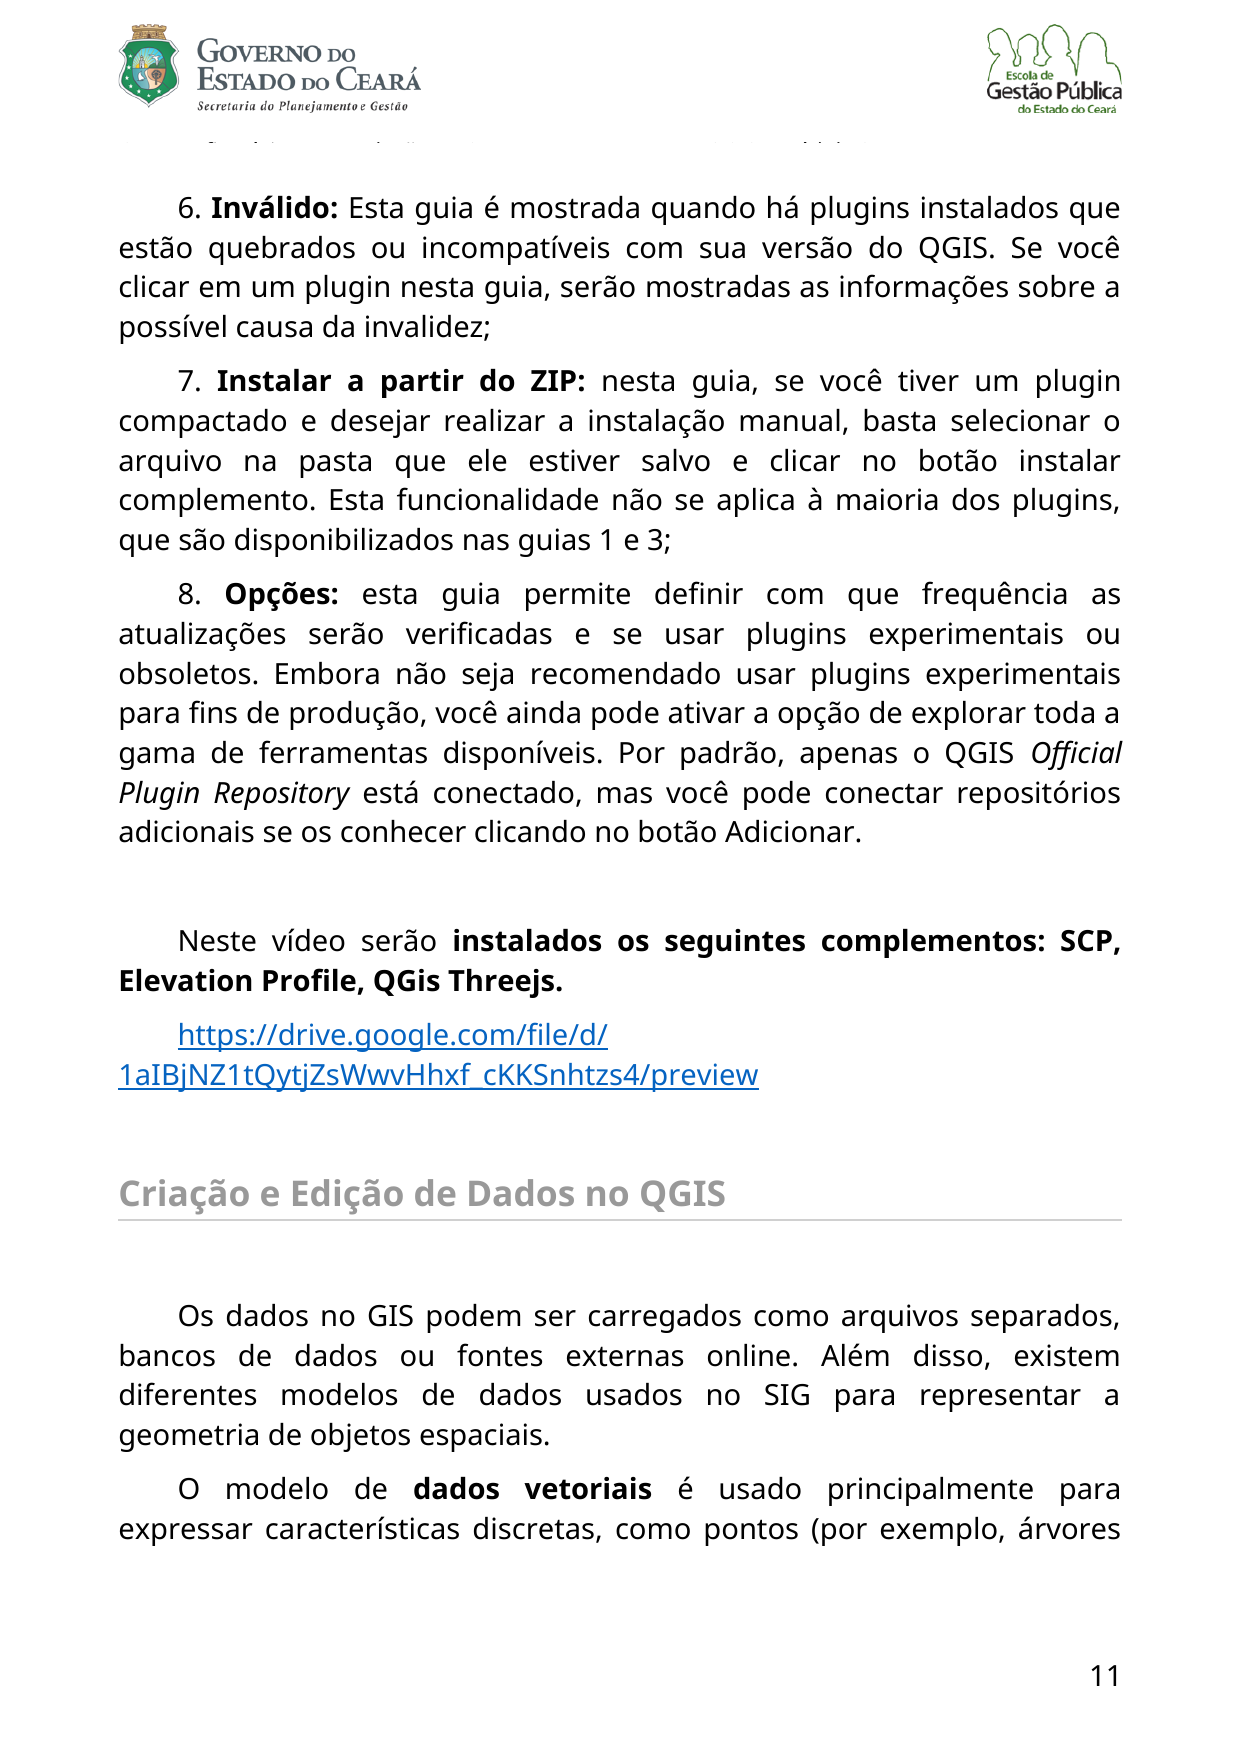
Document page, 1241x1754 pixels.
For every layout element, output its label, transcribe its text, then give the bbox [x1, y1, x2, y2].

text 7. Instalar a partir do ZIP: nesta guia, se você tiver um plugin compactado e desejar realizar a instalação manual, basta selecionar o arquivo na pasta que ele estiver salvo e clicar no botão instalar complemento. Esta funcionalidade não se aplica à maioria dos plugins, que são disponibilizados nas guias 1 e 3; [118, 361, 1122, 559]
text 6. Inválido: Esta guia é mostrada quando há plugins instalados que estão quebrados ou incompatíveis com sua versão do QGIS. Se você clicar em um plugin nesta guia, serão mostradas as informações sobre a possível causa da invalidez; [118, 187, 1122, 346]
text https://drive.google.com/file/d/1aIBjNZ1tQytjZsWwvHhxf_cKKSnhtzs4/preview [118, 1014, 1122, 1094]
text O modelo de dados vetoriais é usado principalmente para expressar características discretas, como pontos (por exemplo, árvores [118, 1468, 1122, 1548]
picture [118, 24, 1122, 113]
text 8. Opções: esta guia permite definir com que frequência as atualizações serão verificadas e se usar plugins experimentais ou obsoletos. Embora não seja recomendado usar plugins experimentais para fins de produção, você ainda pode ativar a opção de explorar toda a gama de ferramentas disponíveis. Por padrão, apenas o QGIS Official Plugin Repository está conectado, mas você pode conectar repositórios adicionais se os conhecer clicando no botão Adicionar. [118, 574, 1122, 851]
text Neste vídeo serão instalados os seguintes complementos: SCP, Elevation Profile, QGis Threejs. [118, 920, 1122, 1000]
text Os dados no GIS podem ser carregados como arquivos separados, bancos de dados ou fontes externas online. Além disso, existem diferentes modelos de dados usados no SIG para representar a geometria de objetos espaciais. [118, 1295, 1122, 1454]
subtitle Criação e Edição de Dados no QGIS [118, 1169, 1122, 1219]
